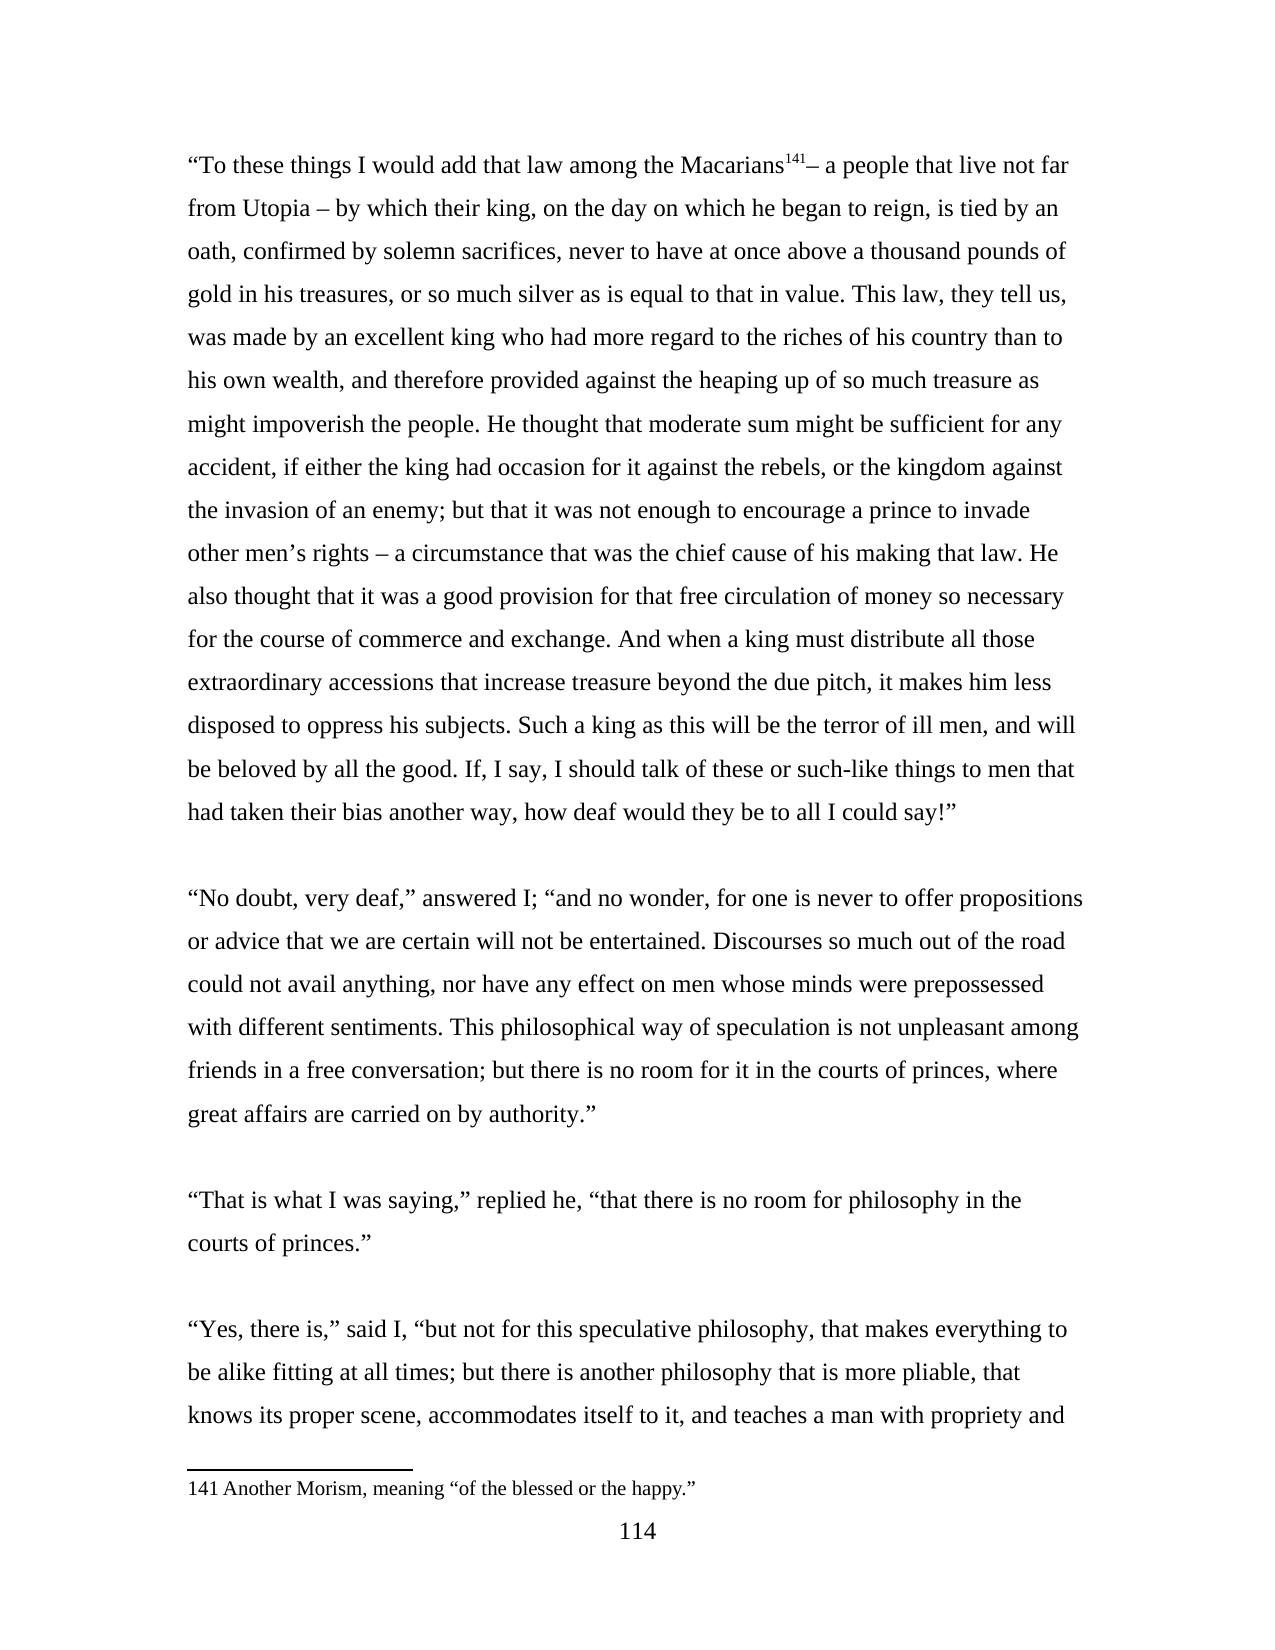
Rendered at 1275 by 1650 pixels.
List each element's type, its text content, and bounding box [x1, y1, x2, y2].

text “No doubt, very deaf,” answered I; “and no wonder, for one is never to offer propositions or advice that we are certain will not be entertained. Discourses so much out of the road could not avail anything, nor have any effect on men whose minds were prepossessed with different sentiments. This philosophical way of speculation is not unpleasant among friends in a free conversation; but there is no room for it in the courts of princes, where great affairs are carried on by authority.” [187, 883, 1087, 1127]
text Another Morism, meaning “of the blessed or the happy.” [187, 1476, 1087, 1500]
text “To these things I would add that law among the Macarians– a people that live not far from Utopia – by which their king, on the day on which he began to reign, is tied by an oath, confirmed by solemn sacrifices, never to have at once above a thousand pounds of gold in his treasures, or so much silver as is equal to that in value. This law, they tell us, was made by an excellent king who had more regard to the riches of his country than to his own wealth, and therefore provided against the heaping up of so much treasure as might impoverish the people. He thought that moderate sum might be sufficient for any accident, if either the king had occasion for it against the rebels, or the kingdom against the invasion of an enemy; but that it was not enough to encourage a prince to invade other men’s rights – a circumstance that was the chief cause of his making that law. He also thought that it was a good provision for that free circulation of money so necessary for the course of commerce and exchange. And when a king must distribute all those extraordinary accessions that increase treasure beyond the due pitch, it makes him less disposed to oppress his subjects. Such a king as this will be the terror of ill men, and will be beloved by all the good. If, I say, I should talk of these or such-like things to men that had taken their bias another way, how deaf would they be to all I could say!” [187, 150, 1087, 826]
text “Yes, there is,” said I, “but not for this speculative philosophy, that makes everything to be alike fitting at all times; but there is another philosophy that is more pliable, that knows its proper scene, accommodates itself to it, and teaches a man with propriety and [187, 1314, 1087, 1429]
text “That is what I was saying,” replied he, “that there is no room for philosophy in the courts of princes.” [187, 1185, 1087, 1257]
